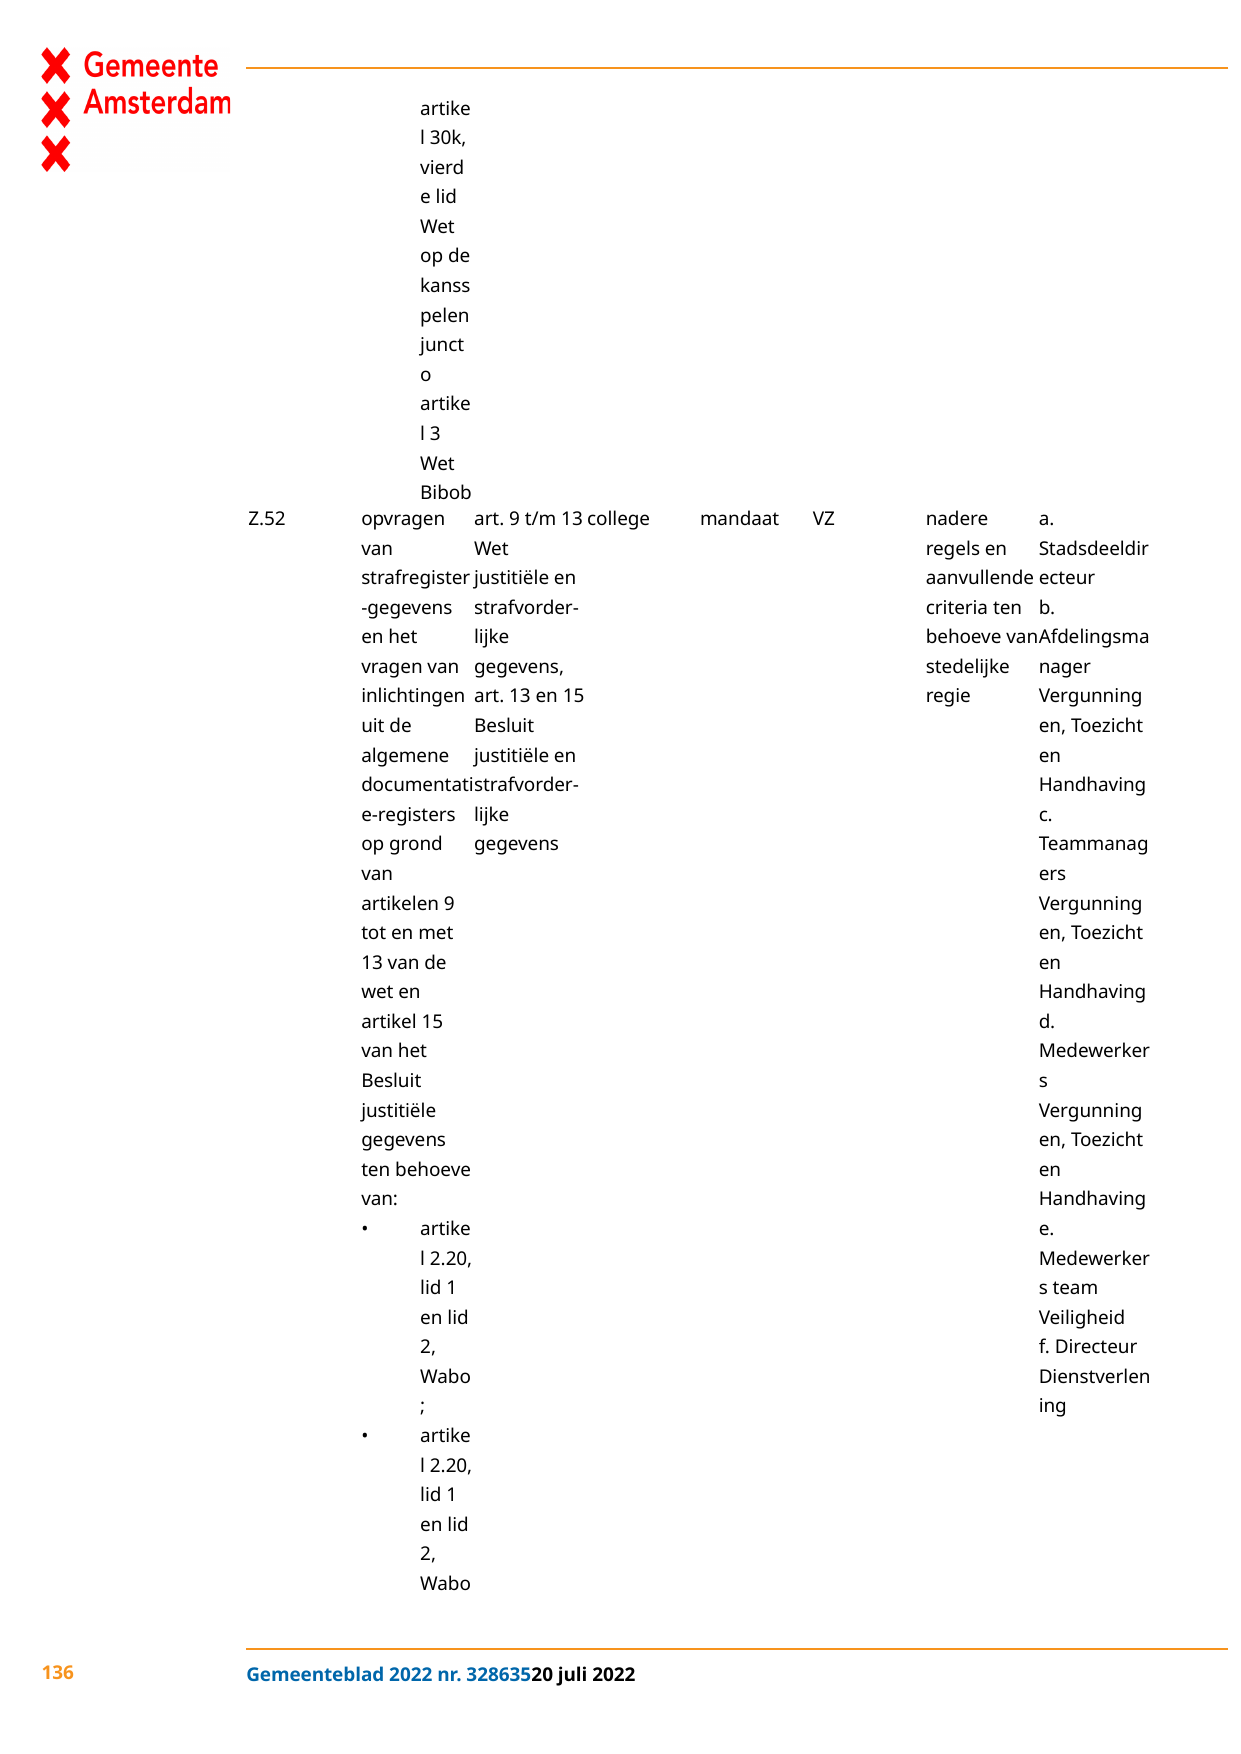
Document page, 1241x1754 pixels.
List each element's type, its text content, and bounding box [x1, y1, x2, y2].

table_cell VZ [813, 505, 926, 1596]
table_cell nadere regels en aanvullende criteria ten behoeve van stedelijke regie [926, 505, 1038, 1596]
table_cell Z.52 [248, 505, 361, 1596]
table_cell [587, 95, 700, 505]
table_cell [474, 95, 587, 505]
table_cell a. Stadsdeeldirecteur b. Afdelingsmanager Vergunningen, Toezicht en Handhaving c. Teammanagers Vergunningen, Toezicht en Handhaving d. Medewerkers Vergunningen, Toezicht en Handhaving e. Medewerkers team Veiligheid f. Directeur Dienstverlening [1039, 505, 1152, 1596]
table_cell [813, 95, 926, 505]
table_cell [1039, 95, 1152, 505]
table_cell art. 9 t/m 13 Wet justitiële en strafvorder-lijke gegevens, art. 13 en 15 Besluit justitiële en strafvorder-lijke gegevens [474, 505, 587, 1596]
table_cell college [587, 505, 700, 1596]
table_cell artikel 30k, vierde lid Wet op de kansspelen juncto artikel 3 Wet Bibob [361, 95, 474, 505]
table_cell [700, 95, 813, 505]
table_cell mandaat [700, 505, 813, 1596]
table_cell [248, 95, 361, 505]
picture [41, 47, 231, 172]
table_cell opvragen van strafregister-gegevens en het vragen van inlichtingen uit de algemene documentatie-registers op grond van artikelen 9 tot en met 13 van de wet en artikel 15 van het Besluit justitiële gegevens ten behoeve van: artikel 2.20, lid 1 en lid 2, Wabo; artikel 2.20, lid 1 en lid 2, Wabo [361, 505, 474, 1596]
table_cell [926, 95, 1038, 505]
